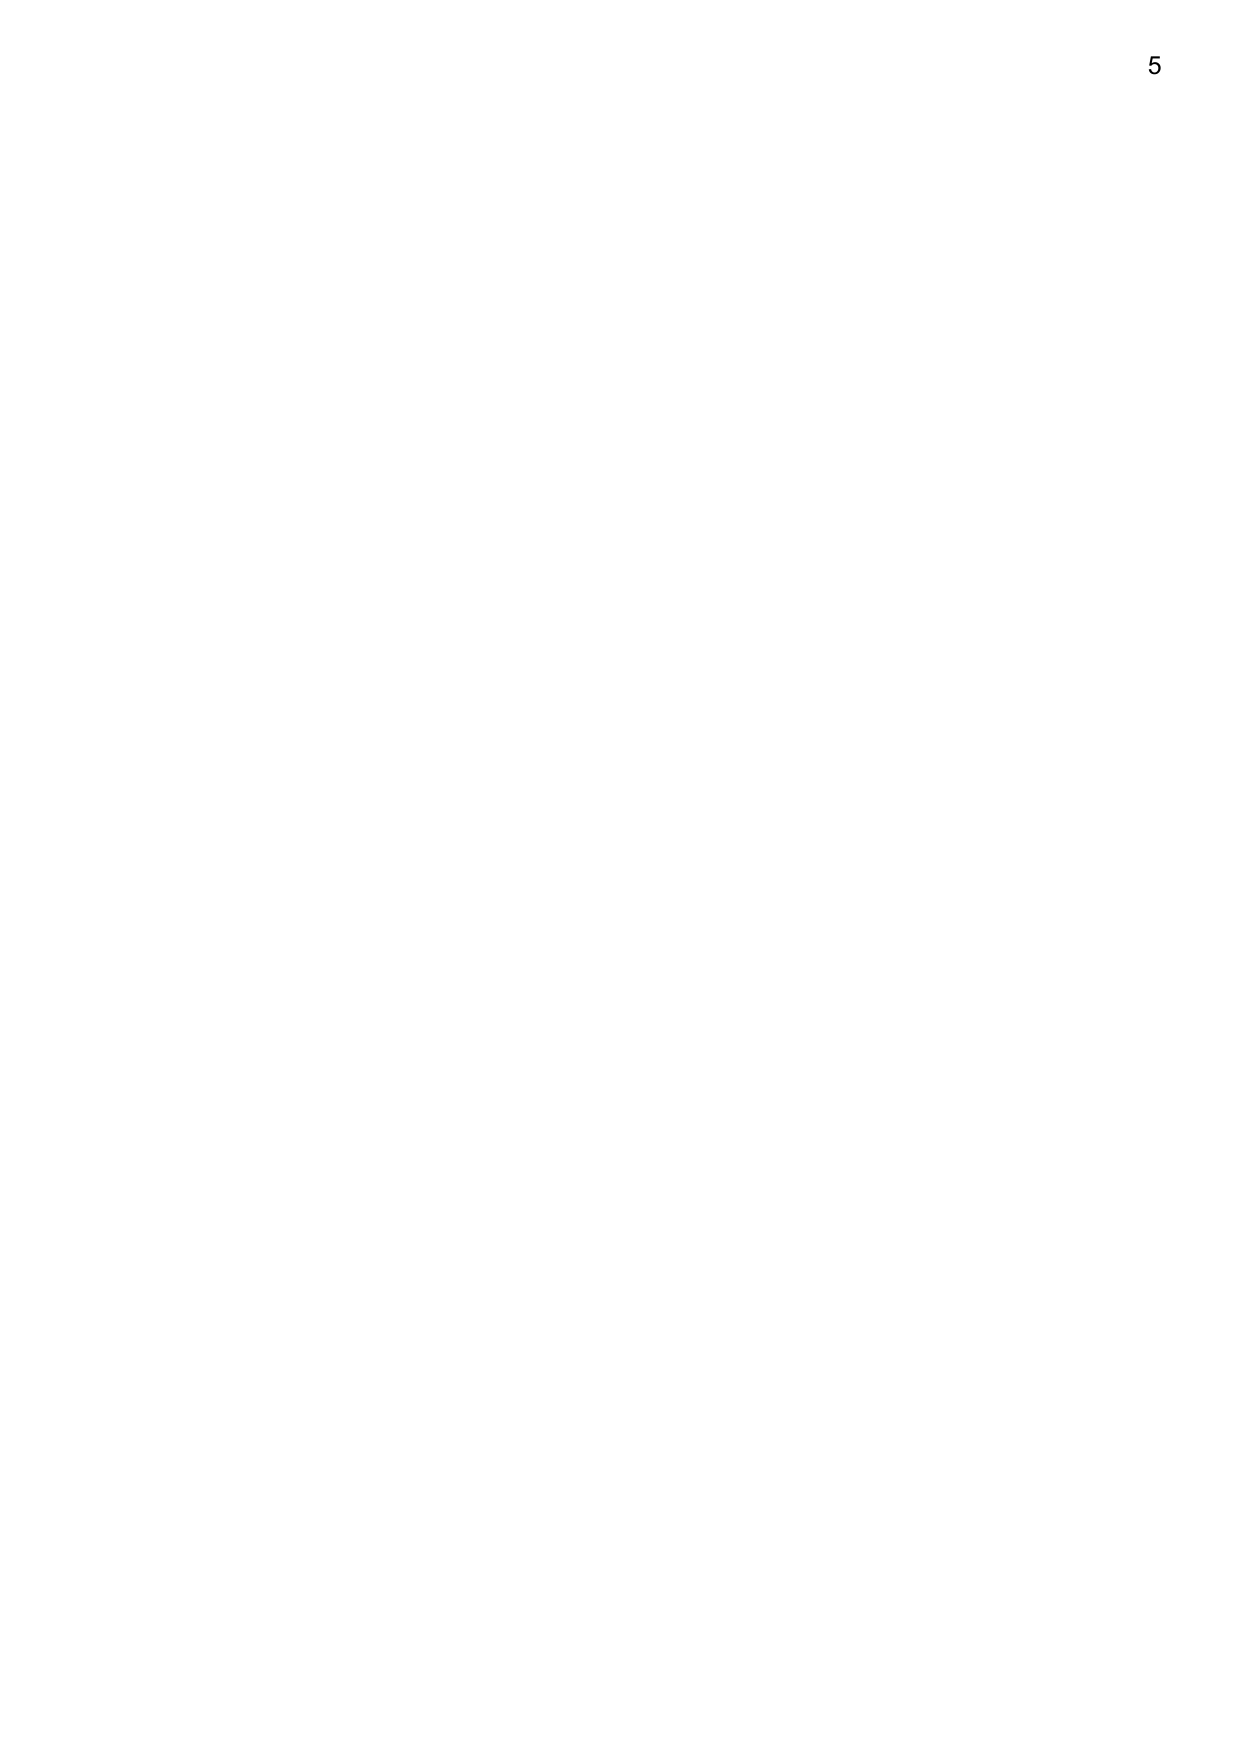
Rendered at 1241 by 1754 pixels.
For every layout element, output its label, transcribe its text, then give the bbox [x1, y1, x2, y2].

text 5 [55, 51, 1161, 80]
